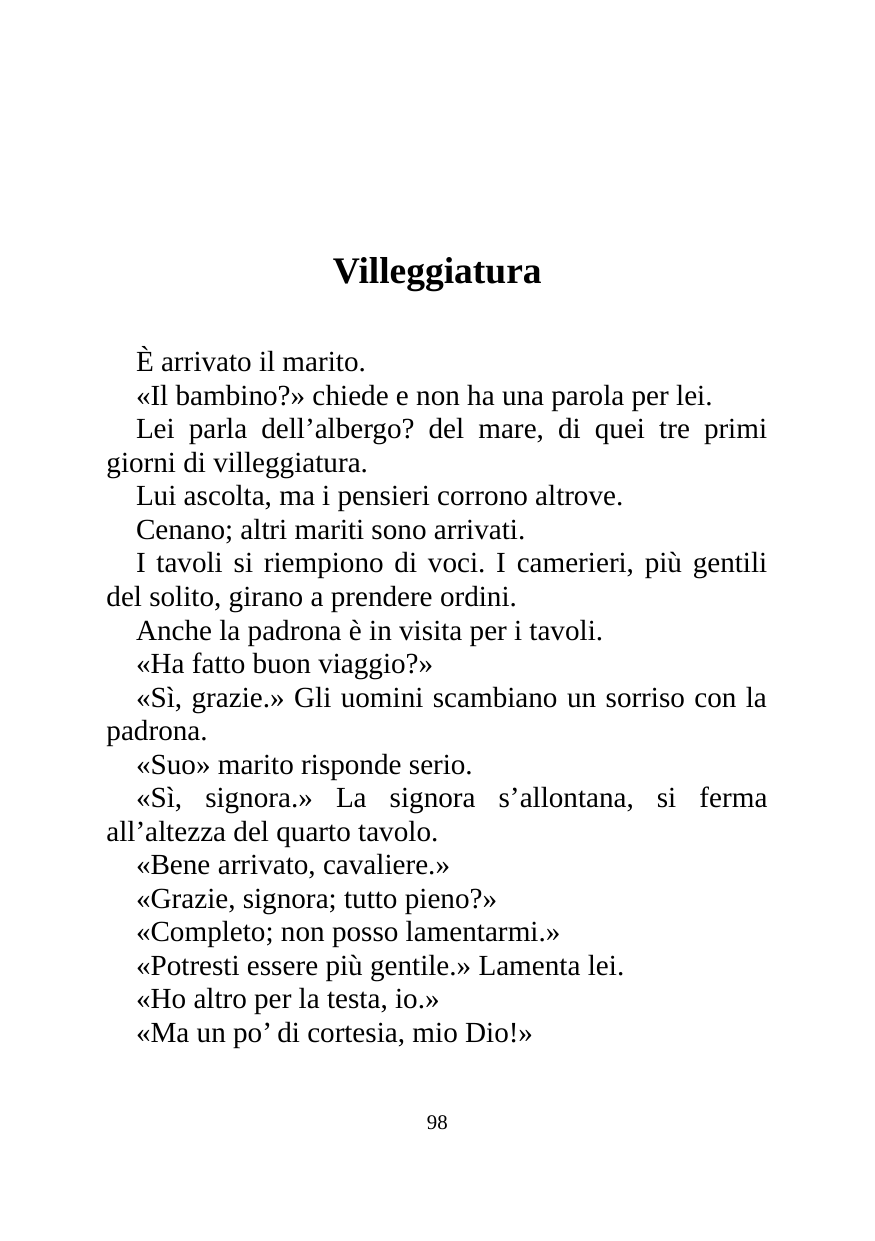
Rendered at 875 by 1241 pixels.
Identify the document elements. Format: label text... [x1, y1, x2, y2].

text I tavoli si riempiono di voci. I camerieri, più gentili del solito, girano a prendere ordini. [106, 546, 768, 613]
text «Completo; non posso lamentarmi.» [106, 914, 768, 948]
text «Suo» marito risponde serio. [106, 747, 768, 780]
text «Ma un po’ di cortesia, mio Dio!» [106, 1015, 768, 1049]
text «Ho altro per la testa, io.» [106, 982, 768, 1015]
text Anche la padrona è in visita per i tavoli. [106, 613, 768, 646]
text «Potresti essere più gentile.» Lamenta lei. [106, 948, 768, 982]
subtitle Villeggiatura [106, 248, 768, 291]
text «Bene arrivato, cavaliere.» [106, 847, 768, 881]
text «Il bambino?» chiede e non ha una parola per lei. [106, 378, 768, 411]
text Lei parla dell’albergo? del mare, di quei tre primi giorni di villeggiatura. [106, 411, 768, 478]
text Lui ascolta, ma i pensieri corrono altrove. [106, 478, 768, 512]
text È arrivato il marito. [106, 344, 768, 378]
text «Grazie, signora; tutto pieno?» [106, 881, 768, 914]
text «Ha fatto buon viaggio?» [106, 646, 768, 680]
text «Sì, signora.» La signora s’allontana, si ferma all’altezza del quarto tavolo. [106, 780, 768, 847]
text «Sì, grazie.» Gli uomini scambiano un sorriso con la padrona. [106, 680, 768, 747]
text Cenano; altri mariti sono arrivati. [106, 512, 768, 546]
